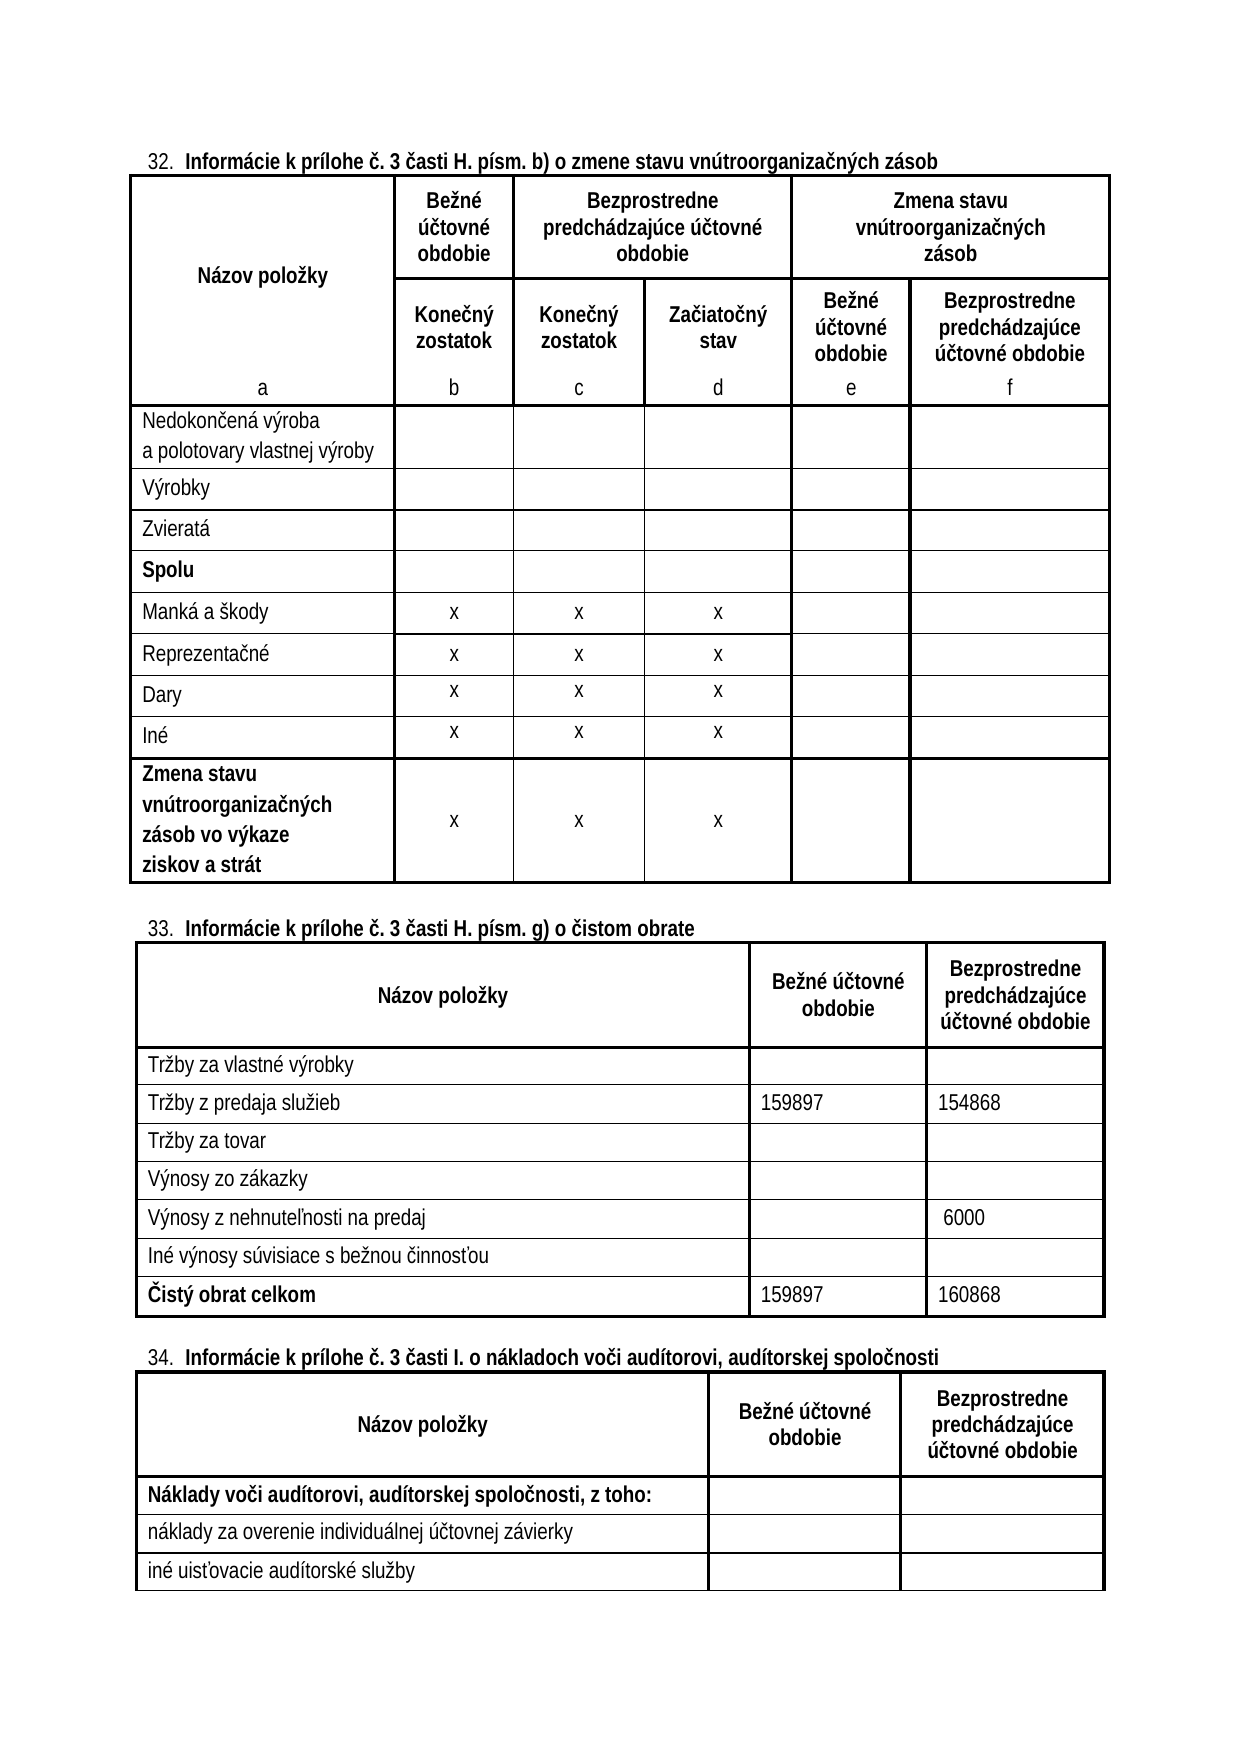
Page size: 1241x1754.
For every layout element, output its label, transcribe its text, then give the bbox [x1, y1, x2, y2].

table_cell Zvieratá [132, 511, 393, 550]
table_cell Výrobky [132, 469, 393, 509]
table_cell [751, 1162, 925, 1199]
table_cell a [132, 374, 393, 404]
table_header Názov položky [138, 944, 748, 1046]
title Informácie k prílohe č. 3 časti I. o nákladoch voči audítorovi, audítorskej spoločnosti [148, 1344, 1093, 1370]
table_cell [912, 469, 1108, 509]
table_cell x [645, 760, 790, 881]
table_cell Konečný zostatok [396, 280, 512, 374]
table_cell x [645, 593, 790, 633]
table_cell náklady za overenie individuálnej účtovnej závierky [138, 1515, 707, 1552]
table_cell [912, 593, 1108, 633]
table_cell [396, 511, 513, 550]
table_cell x [645, 676, 790, 716]
table_cell Manká a škody [132, 593, 393, 633]
table_cell x [514, 676, 644, 716]
table_cell Iné [132, 717, 393, 757]
table_cell [751, 1124, 925, 1161]
table_cell [928, 1162, 1102, 1199]
table_cell Konečný zostatok [515, 280, 643, 374]
table_cell Nedokončená výroba a polotovary vlastnej výroby [132, 407, 393, 468]
table_header Bezprostredne predchádzajúce účtovné obdobie [928, 944, 1102, 1046]
table_cell [902, 1478, 1102, 1513]
table_cell [902, 1515, 1102, 1552]
table_cell x [514, 593, 644, 633]
table_header Bežné účtovné obdobie [710, 1374, 899, 1475]
table_cell [645, 407, 790, 468]
table_cell [912, 634, 1108, 674]
table_cell Bežné účtovné obdobie [793, 280, 908, 374]
table_cell x [396, 760, 513, 881]
table_cell [396, 407, 513, 468]
table_cell [645, 469, 790, 509]
table_cell [396, 469, 513, 509]
table_cell [710, 1515, 899, 1552]
table_cell [793, 407, 908, 468]
table_cell [912, 407, 1108, 468]
table_cell [645, 511, 790, 550]
table_header Názov položky [138, 1374, 707, 1475]
table_header Bežné účtovné obdobie [751, 944, 925, 1046]
table_cell [793, 551, 908, 592]
table_cell Tržby za tovar [138, 1124, 748, 1161]
table_cell [645, 551, 790, 592]
table_cell 154868 [928, 1085, 1102, 1122]
table_cell Výnosy zo zákazky [138, 1162, 748, 1199]
table_cell [514, 469, 644, 509]
table_cell [751, 1239, 925, 1276]
table_cell [793, 511, 908, 550]
table_cell [514, 407, 644, 468]
table_cell [793, 469, 908, 509]
table_cell [912, 717, 1108, 757]
table_cell c [515, 374, 643, 404]
table_cell x [514, 717, 644, 757]
table_cell [928, 1124, 1102, 1161]
table_cell Spolu [132, 551, 393, 592]
table_header Bežné účtovné obdobie [396, 177, 512, 277]
table_cell Zmena stavu vnútroorganizačných zásob vo výkaze ziskov a strát [132, 760, 393, 881]
table_cell x [396, 635, 513, 674]
table_cell [751, 1200, 925, 1238]
table_cell f [912, 374, 1108, 404]
table_cell [710, 1554, 899, 1590]
table_cell [793, 634, 908, 674]
table_cell 160868 [928, 1277, 1102, 1314]
table_cell [793, 717, 908, 757]
table_cell Bezprostredne predchádzajúce účtovné obdobie [912, 280, 1108, 374]
table_cell Náklady voči audítorovi, audítorskej spoločnosti, z toho: [138, 1478, 707, 1513]
table_cell Tržby za vlastné výrobky [138, 1049, 748, 1084]
table_cell iné uisťovacie audítorské služby [138, 1554, 707, 1590]
table_cell 159897 [751, 1085, 925, 1122]
table_cell Tržby z predaja služieb [138, 1085, 748, 1122]
table_cell [793, 676, 908, 716]
table_header Bezprostredne predchádzajúce účtovné obdobie [902, 1374, 1102, 1475]
title Informácie k prílohe č. 3 časti H. písm. g) o čistom obrate [148, 914, 1093, 941]
table_cell [793, 593, 908, 633]
table_cell [514, 551, 644, 592]
table_cell Výnosy z nehnuteľnosti na predaj [138, 1200, 748, 1238]
table_cell Reprezentačné [132, 634, 393, 674]
table_cell x [645, 717, 790, 757]
table_cell d [646, 374, 790, 404]
table_cell x [645, 635, 790, 674]
table_cell x [514, 635, 644, 674]
table_cell b [396, 374, 512, 404]
table_header Názov položky [132, 177, 393, 374]
table_cell Dary [132, 676, 393, 716]
table_cell [912, 760, 1108, 881]
table_cell Začiatočný stav [646, 280, 790, 374]
table_cell [793, 760, 908, 881]
table_cell [514, 511, 644, 550]
table_cell [912, 676, 1108, 716]
table_header Bezprostredne predchádzajúce účtovné obdobie [515, 177, 790, 277]
table_cell [902, 1554, 1102, 1590]
table_cell Čistý obrat celkom [138, 1277, 748, 1314]
title Informácie k prílohe č. 3 časti H. písm. b) o zmene stavu vnútroorganizačných zásob [148, 148, 1093, 174]
table_cell x [396, 676, 513, 716]
table_cell [396, 551, 513, 592]
table_cell [912, 511, 1108, 550]
table_cell 159897 [751, 1277, 925, 1314]
table_cell [928, 1239, 1102, 1276]
table_cell [710, 1478, 899, 1513]
table_cell x [396, 593, 513, 633]
table_cell e [793, 374, 908, 404]
table_cell Iné výnosy súvisiace s bežnou činnosťou [138, 1239, 748, 1276]
table_cell x [396, 717, 513, 757]
table_cell x [514, 760, 644, 881]
table_header Zmena stavu vnútroorganizačných zásob [793, 177, 1108, 277]
table_cell 6000 [928, 1200, 1102, 1238]
table_cell [912, 551, 1108, 592]
table_cell [751, 1049, 925, 1084]
table_cell [928, 1049, 1102, 1084]
